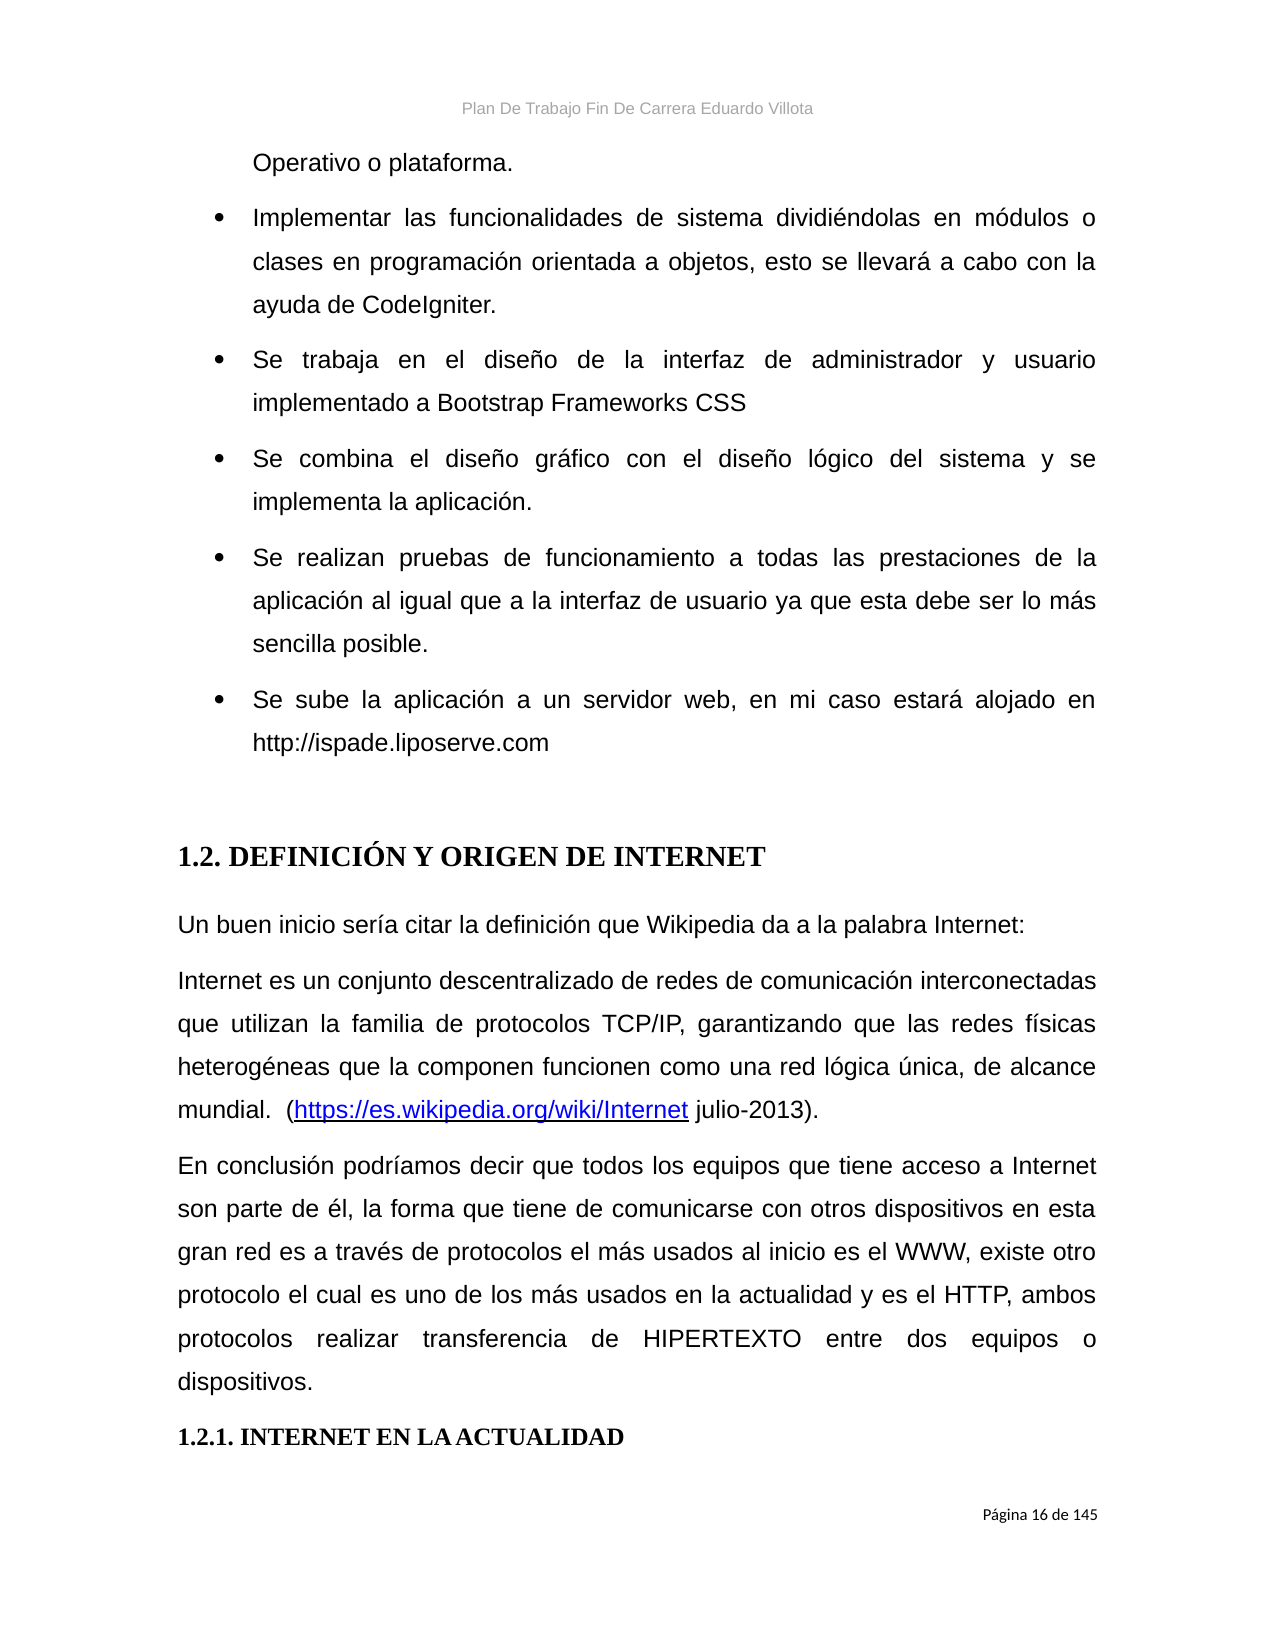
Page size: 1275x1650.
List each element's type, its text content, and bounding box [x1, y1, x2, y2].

text En conclusión podríamos decir que todos los equipos que tiene acceso a Internet son parte de él, la forma que tiene de comunicarse con otros dispositivos en esta gran red es a través de protocolos el más usados al inicio es el WWW, existe otro protocolo el cual es uno de los más usados en la actualidad y es el HTTP, ambos protocolos realizar transferencia de HIPERTEXTO entre dos equipos o dispositivos. [177, 1151, 1098, 1396]
list Se realizan pruebas de funcionamiento a todas las prestaciones de la aplicación al igual que a la interfaz de usuario ya que esta debe ser lo más sencilla posible. [215, 543, 1098, 658]
list Operativo o plataforma. [215, 148, 1098, 176]
text Internet es un conjunto descentralizado de redes de comunicación interconectadas que utilizan la familia de protocolos TCP/IP, garantizando que las redes físicas heterogéneas que la componen funcionen como una red lógica única, de alcance mundial. (https://es.wikipedia.org/wiki/Internet julio-2013). [177, 966, 1098, 1124]
text 1.2. DEFINICIÓN Y ORIGEN DE INTERNET [177, 839, 1098, 873]
list Se trabaja en el diseño de la interfaz de administrador y usuario implementado a Bootstrap Frameworks CSS [215, 345, 1098, 417]
list Se sube la aplicación a un servidor web, en mi caso estará alojado en http://ispade.liposerve.com [215, 685, 1098, 757]
list Se combina el diseño gráfico con el diseño lógico del sistema y se implementa la aplicación. [215, 444, 1098, 516]
text 1.2.1. INTERNET EN LA ACTUALIDAD [177, 1422, 1098, 1451]
list Implementar las funcionalidades de sistema dividiéndolas en módulos o clases en programación orientada a objetos, esto se llevará a cabo con la ayuda de CodeIgniter. [215, 203, 1098, 318]
text Un buen inicio sería citar la definición que Wikipedia da a la palabra Internet: [177, 911, 1098, 939]
